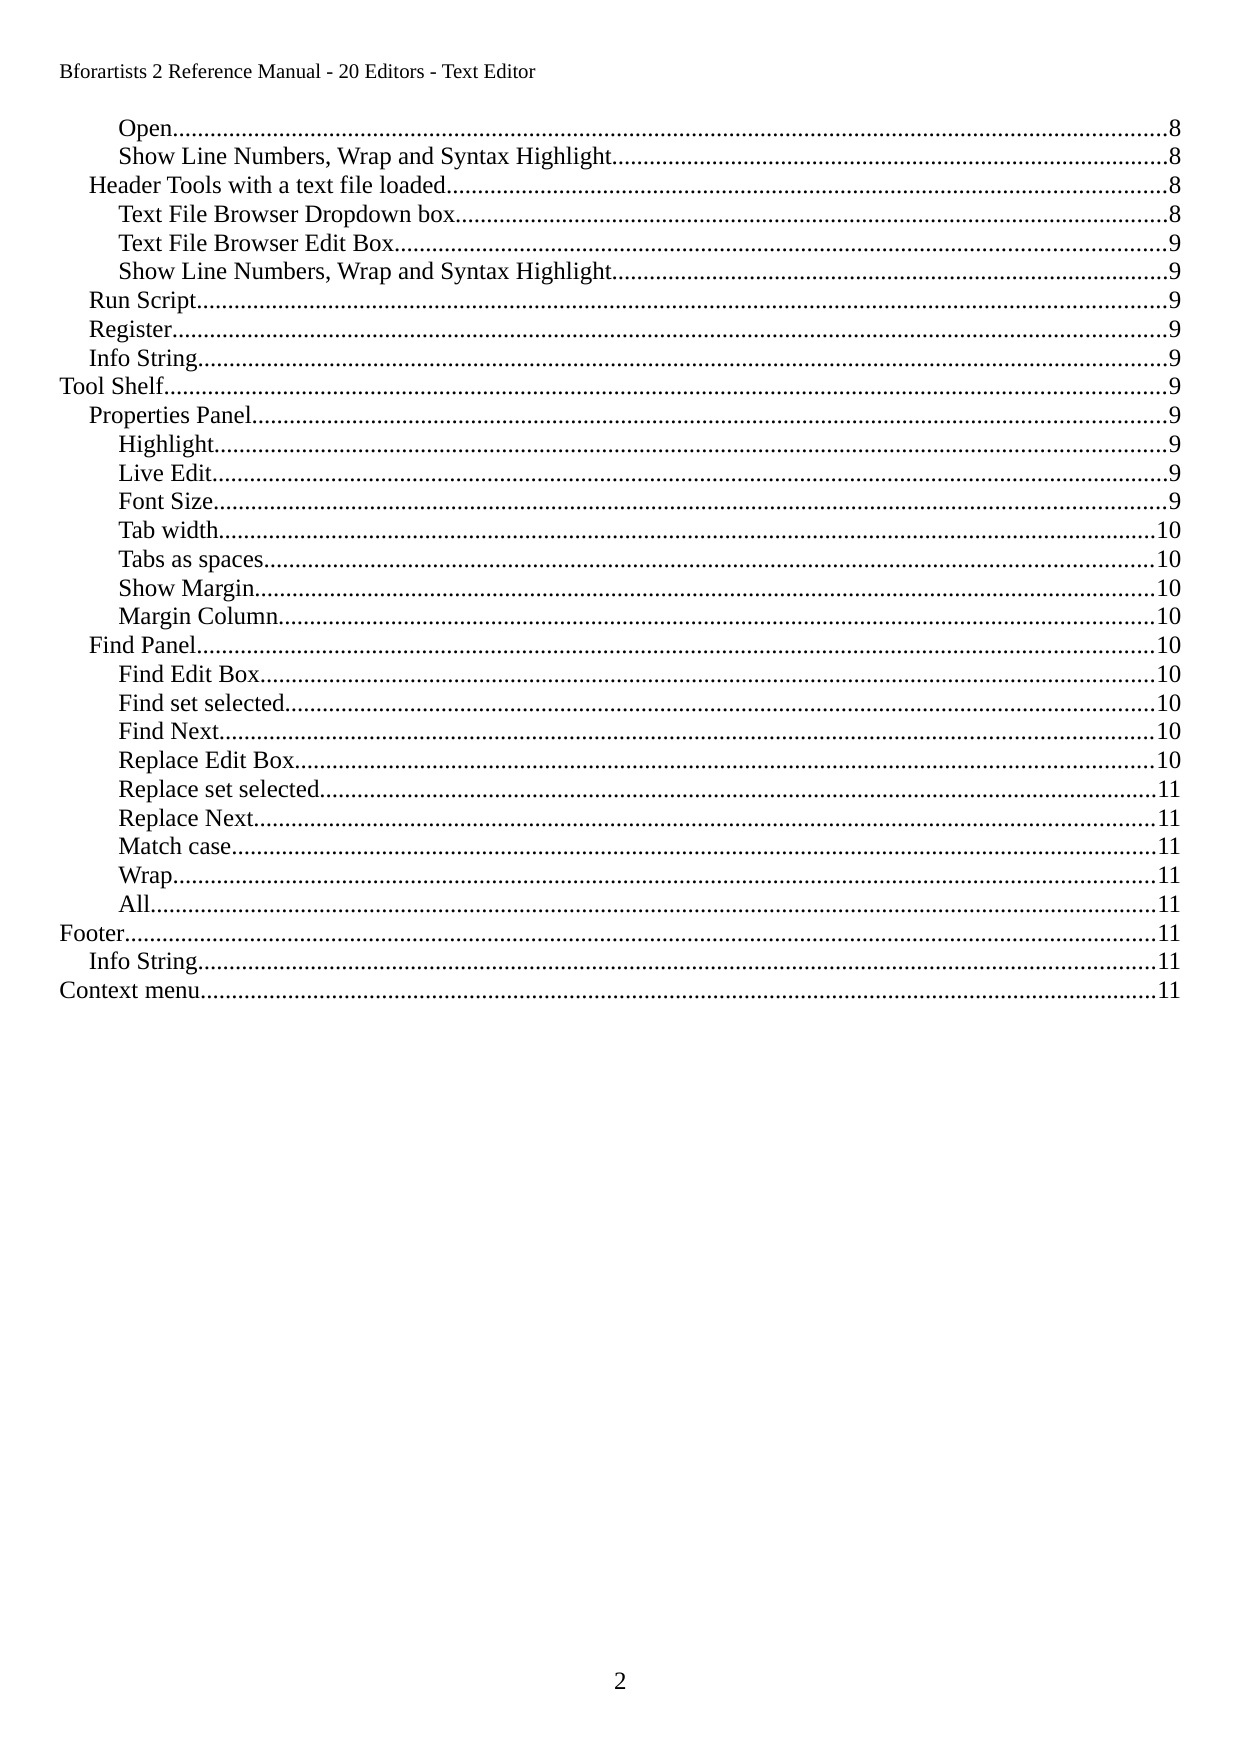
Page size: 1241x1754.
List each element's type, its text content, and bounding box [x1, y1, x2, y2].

text Wrap 11 [118, 860, 1181, 889]
text Info String 11 [88, 946, 1181, 975]
text Header Tools with a text file loaded 8 [88, 170, 1181, 199]
text All 11 [118, 889, 1181, 918]
text Live Edit 9 [118, 458, 1181, 486]
text Info String 9 [88, 343, 1181, 371]
text Context menu 11 [59, 975, 1181, 1004]
text Find Next 10 [118, 716, 1181, 745]
text Match case 11 [118, 831, 1181, 860]
text Tabs as spaces 10 [118, 544, 1181, 573]
text Replace set selected 11 [118, 774, 1181, 803]
text Properties Panel 9 [88, 400, 1181, 429]
text Replace Next 11 [118, 803, 1181, 831]
text Footer 11 [59, 918, 1181, 946]
text Show Line Numbers, Wrap and Syntax Highlight 8 [118, 141, 1181, 170]
text Show Margin 10 [118, 573, 1181, 601]
text Find Edit Box 10 [118, 659, 1181, 688]
text Font Size 9 [118, 486, 1181, 515]
text Show Line Numbers, Wrap and Syntax Highlight 9 [118, 256, 1181, 285]
text Find Panel 10 [88, 630, 1181, 659]
text Tool Shelf 9 [59, 371, 1181, 400]
text Run Script 9 [88, 285, 1181, 314]
text Find set selected 10 [118, 688, 1181, 716]
text Margin Column 10 [118, 601, 1181, 630]
text Text File Browser Edit Box 9 [118, 228, 1181, 256]
text Replace Edit Box 10 [118, 745, 1181, 774]
text Highlight 9 [118, 429, 1181, 458]
text Text File Browser Dropdown box 8 [118, 199, 1181, 228]
text Register 9 [88, 314, 1181, 343]
text Open 8 [118, 113, 1181, 141]
text Tab width 10 [118, 515, 1181, 544]
